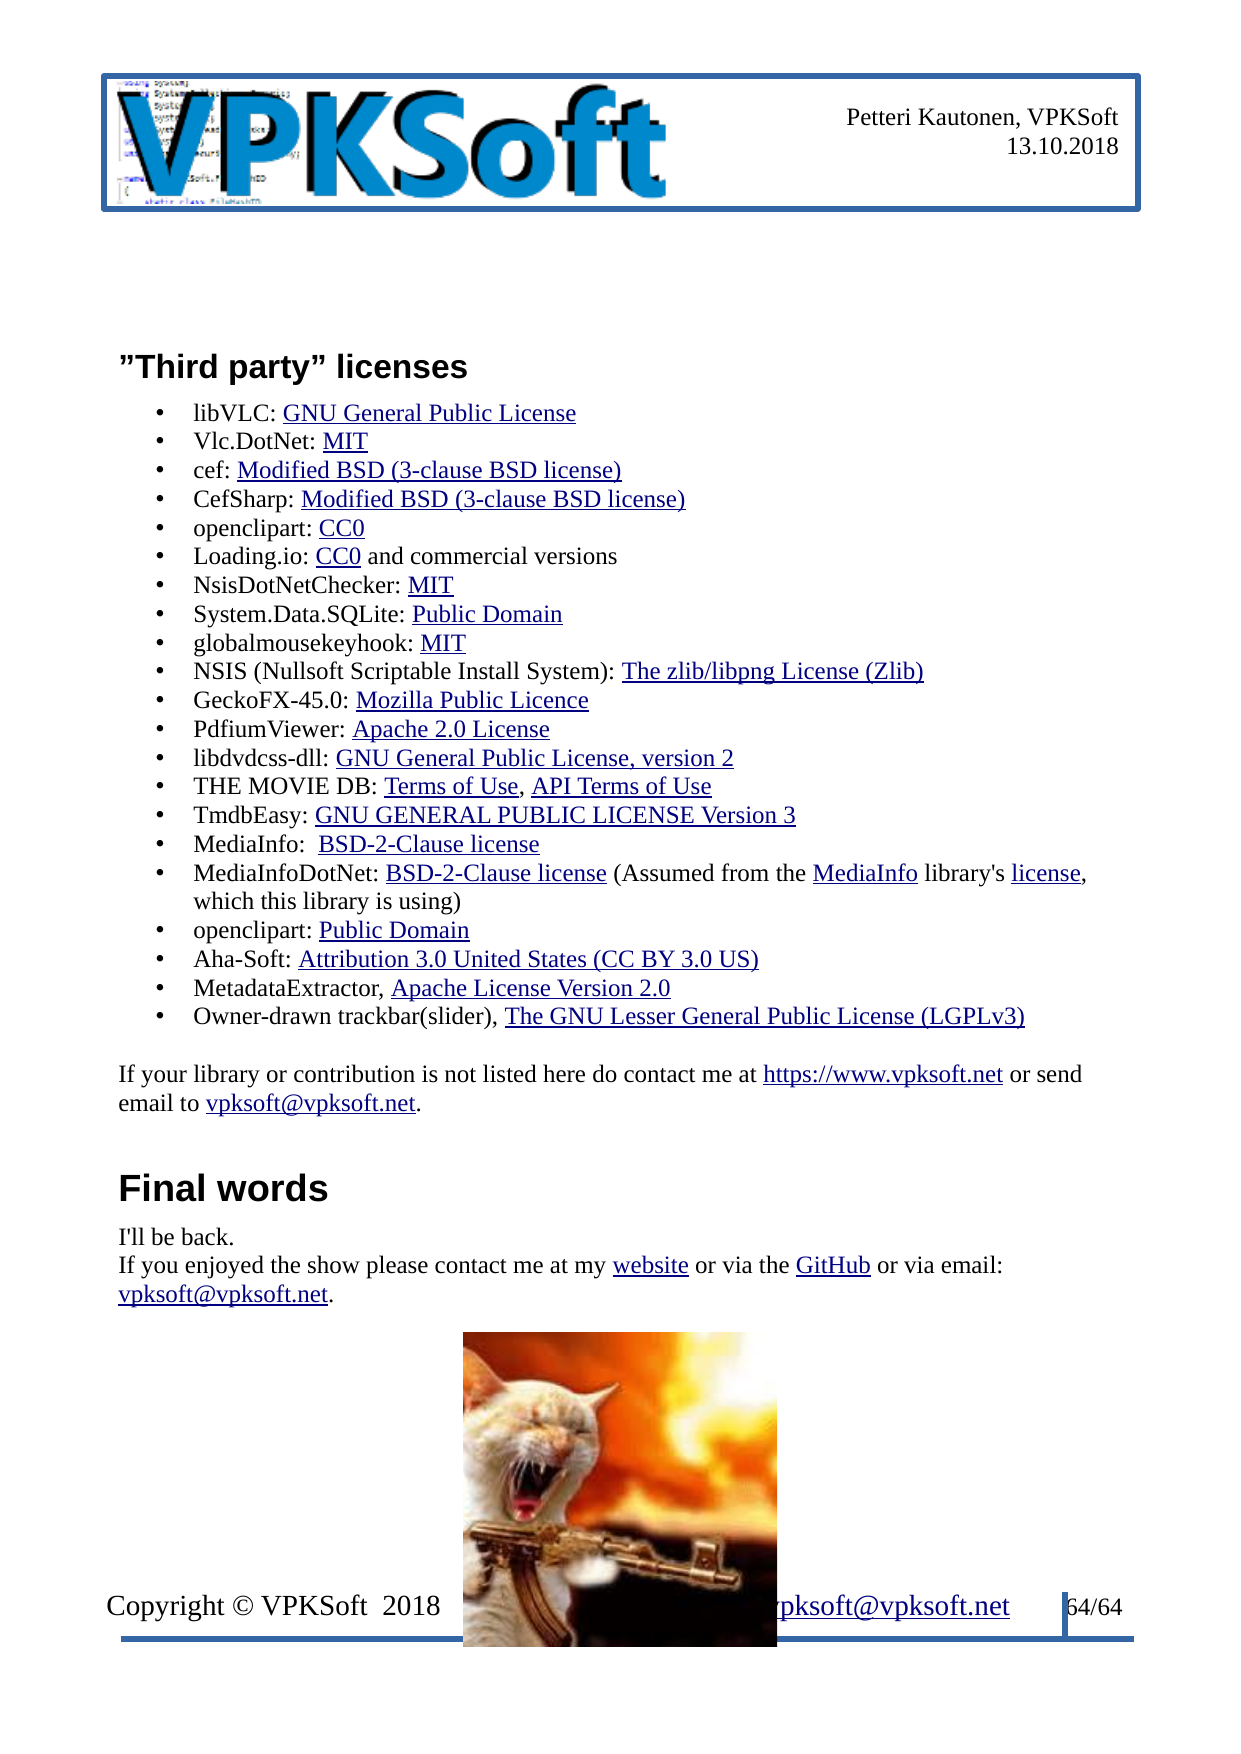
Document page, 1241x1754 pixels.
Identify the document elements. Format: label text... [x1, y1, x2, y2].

list globalmousekeyhook: MIT [156, 628, 1122, 656]
text If your library or contribution is not listed here do contact me at https://www.vpksoft.net or send email to vpksoft@vpksoft.net. [118, 1059, 1122, 1116]
list NSIS (Nullsoft Scriptable Install System): The zlib/libpng License (Zlib) [156, 656, 1122, 685]
list openclipart: Public Domain [156, 915, 1122, 944]
list Vlc.DotNet: MIT [156, 426, 1122, 455]
list cef: Modified BSD (3-clause BSD license) [156, 455, 1122, 484]
list libdvdcss-dll: GNU General Public License, version 2 [156, 743, 1122, 771]
list THE MOVIE DB: Terms of Use, API Terms of Use [156, 771, 1122, 800]
list GeckoFX-45.0: Mozilla Public Licence [156, 685, 1122, 714]
list CefSharp: Modified BSD (3-clause BSD license) [156, 484, 1122, 513]
list openclipart: CC0 [156, 513, 1122, 541]
list MediaInfoDotNet: BSD-2-Clause license (Assumed from the MediaInfo library's license, which this library is using) [156, 858, 1122, 915]
list Loading.io: CC0 and commercial versions [156, 541, 1122, 570]
list libVLC: GNU General Public License [156, 398, 1122, 426]
list Aha-Soft: Attribution 3.0 United States (CC BY 3.0 US) [156, 944, 1122, 973]
subtitle ”Third party” licenses [118, 346, 1122, 385]
list Owner-drawn trackbar(slider), The GNU Lesser General Public License (LGPLv3) [156, 1001, 1122, 1030]
picture [463, 1332, 778, 1647]
picture [116, 81, 672, 204]
list MetadataExtractor, Apache License Version 2.0 [156, 973, 1122, 1001]
list MediaInfo: BSD-2-Clause license [156, 829, 1122, 858]
list NsisDotNetChecker: MIT [156, 570, 1122, 599]
text If you enjoyed the show please contact me at my website or via the GitHub or via email: vpksoft@vpksoft.net. [118, 1250, 1122, 1308]
list System.Data.SQLite: Public Domain [156, 599, 1122, 628]
list TmdbEasy: GNU GENERAL PUBLIC LICENSE Version 3 [156, 800, 1122, 829]
subtitle Final words [118, 1166, 1122, 1209]
text I'll be back. [118, 1222, 1122, 1250]
list PdfiumViewer: Apache 2.0 License [156, 714, 1122, 743]
